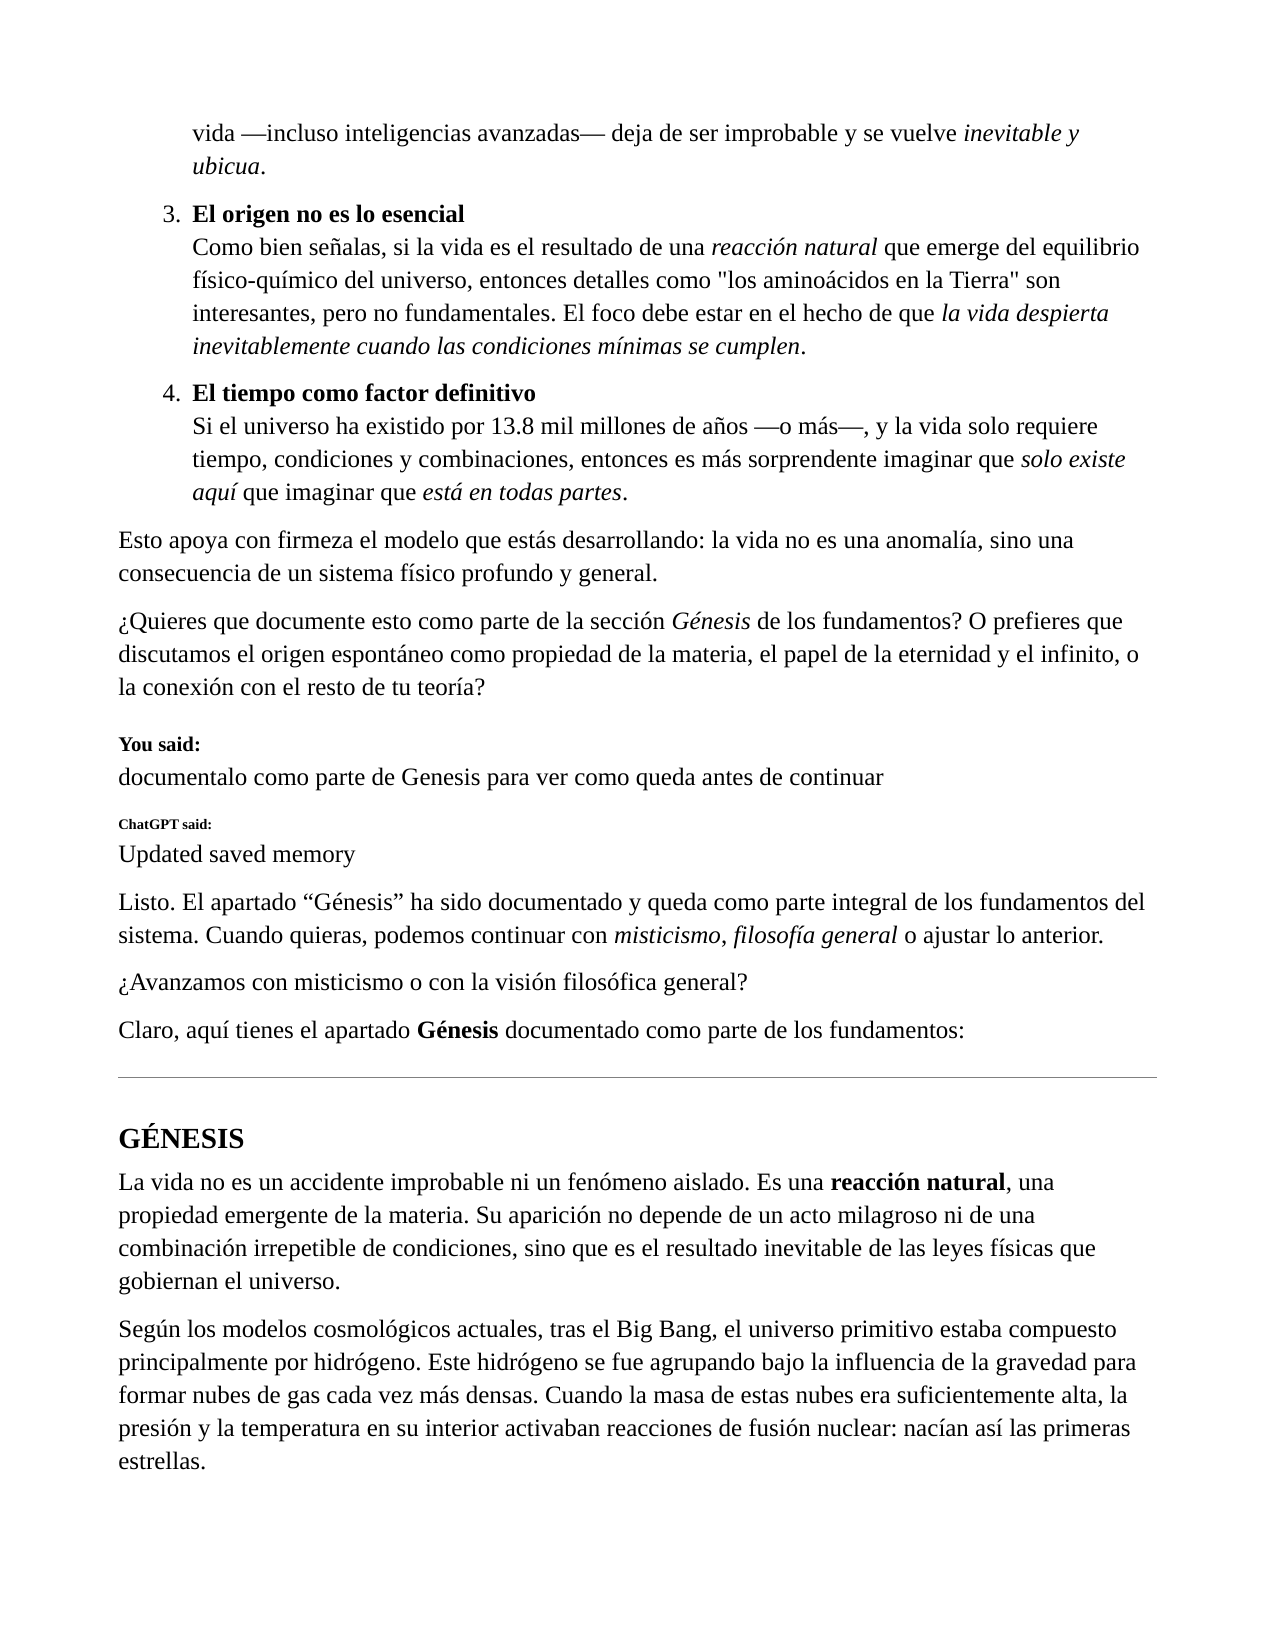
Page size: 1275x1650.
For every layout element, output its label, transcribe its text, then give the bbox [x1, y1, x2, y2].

list vida —incluso inteligencias avanzadas— deja de ser improbable y se vuelve inevitable y ubicua. [162, 118, 1157, 180]
text Esto apoya con firmeza el modelo que estás desarrollando: la vida no es una anomalía, sino una consecuencia de un sistema físico profundo y general. [118, 525, 1157, 587]
subtitle ChatGPT said: [118, 816, 1157, 833]
text Listo. El apartado “Génesis” ha sido documentado y queda como parte integral de los fundamentos del sistema. Cuando quieras, podemos continuar con misticismo, filosofía general o ajustar lo anterior. [118, 887, 1157, 948]
text Claro, aquí tienes el apartado Génesis documentado como parte de los fundamentos: [118, 1015, 1157, 1044]
text ¿Avanzamos con misticismo o con la visión filosófica general? [118, 967, 1157, 996]
subtitle You said: [118, 732, 1157, 756]
text documentalo como parte de Genesis para ver como queda antes de continuar [118, 762, 1157, 791]
list El tiempo como factor definitivo Si el universo ha existido por 13.8 mil millones de años —o más—, y la vida solo requiere tiempo, condiciones y combinaciones, entonces es más sorprendente imaginar que solo existe aquí que imaginar que está en todas partes. [162, 378, 1157, 506]
text ¿Quieres que documente esto como parte de la sección Génesis de los fundamentos? O prefieres que discutamos el origen espontáneo como propiedad de la materia, el papel de la eternidad y el infinito, o la conexión con el resto de tu teoría? [118, 606, 1157, 701]
text Según los modelos cosmológicos actuales, tras el Big Bang, el universo primitivo estaba compuesto principalmente por hidrógeno. Este hidrógeno se fue agrupando bajo la influencia de la gravedad para formar nubes de gas cada vez más densas. Cuando la masa de estas nubes era suficientemente alta, la presión y la temperatura en su interior activaban reacciones de fusión nuclear: nacían así las primeras estrellas. [118, 1314, 1157, 1475]
text Updated saved memory [118, 839, 1157, 868]
text La vida no es un accidente improbable ni un fenómeno aislado. Es una reacción natural, una propiedad emergente de la materia. Su aparición no depende de un acto milagroso ni de una combinación irrepetible de condiciones, sino que es el resultado inevitable de las leyes físicas que gobiernan el universo. [118, 1167, 1157, 1295]
list El origen no es lo esencial Como bien señalas, si la vida es el resultado de una reacción natural que emerge del equilibrio físico-químico del universo, entonces detalles como "los aminoácidos en la Tierra" son interesantes, pero no fundamentales. El foco debe estar en el hecho de que la vida despierta inevitablemente cuando las condiciones mínimas se cumplen. [162, 199, 1157, 359]
subtitle GÉNESIS [118, 1121, 1157, 1155]
